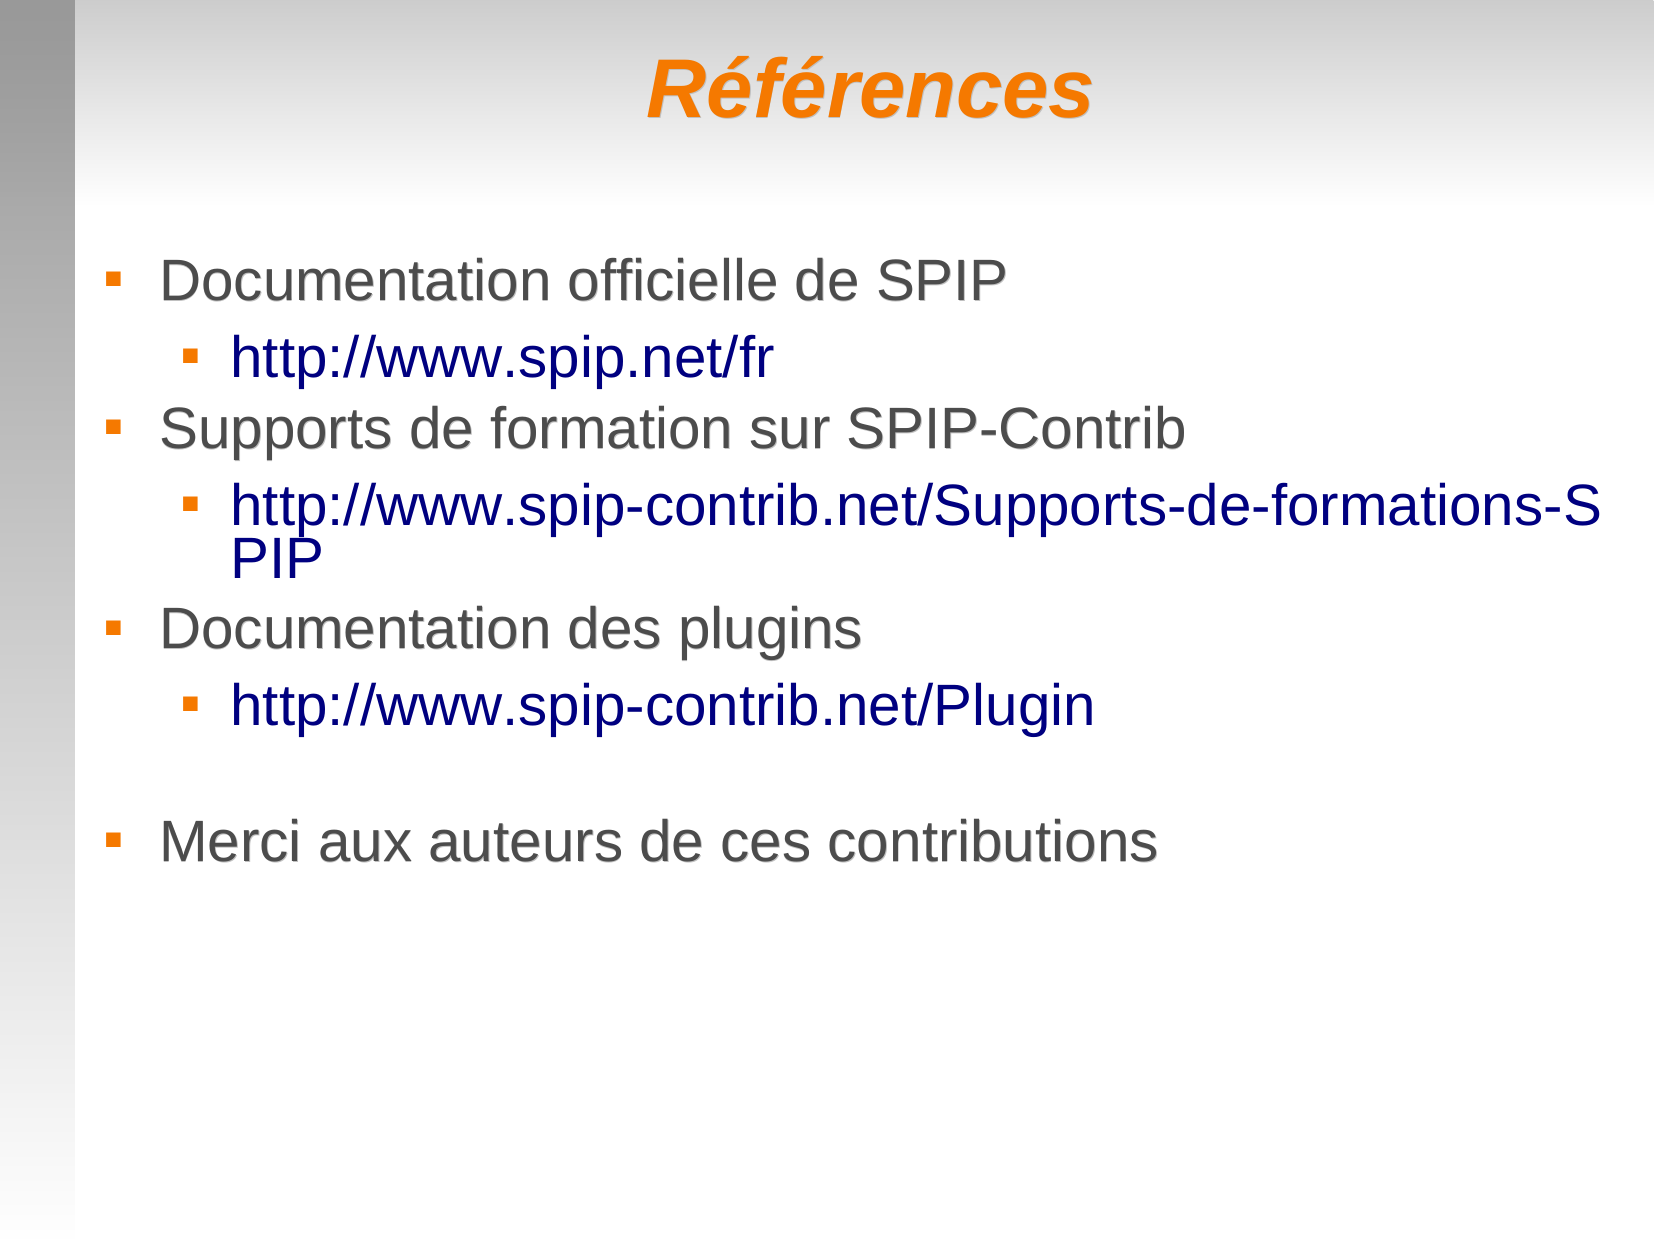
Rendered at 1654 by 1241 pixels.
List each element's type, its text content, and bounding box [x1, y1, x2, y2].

title Références [88, 0, 1654, 178]
list Documentation officielle de SPIP http://www.spip.net/fr Supports de formation sur SPIP-Contrib http://www.spip-contrib.net/Supports-de-formations-SPIP Documentation des plugins http://www.spip-contrib.net/Plugin Merci aux auteurs de ces contributions [88, 248, 1625, 1067]
